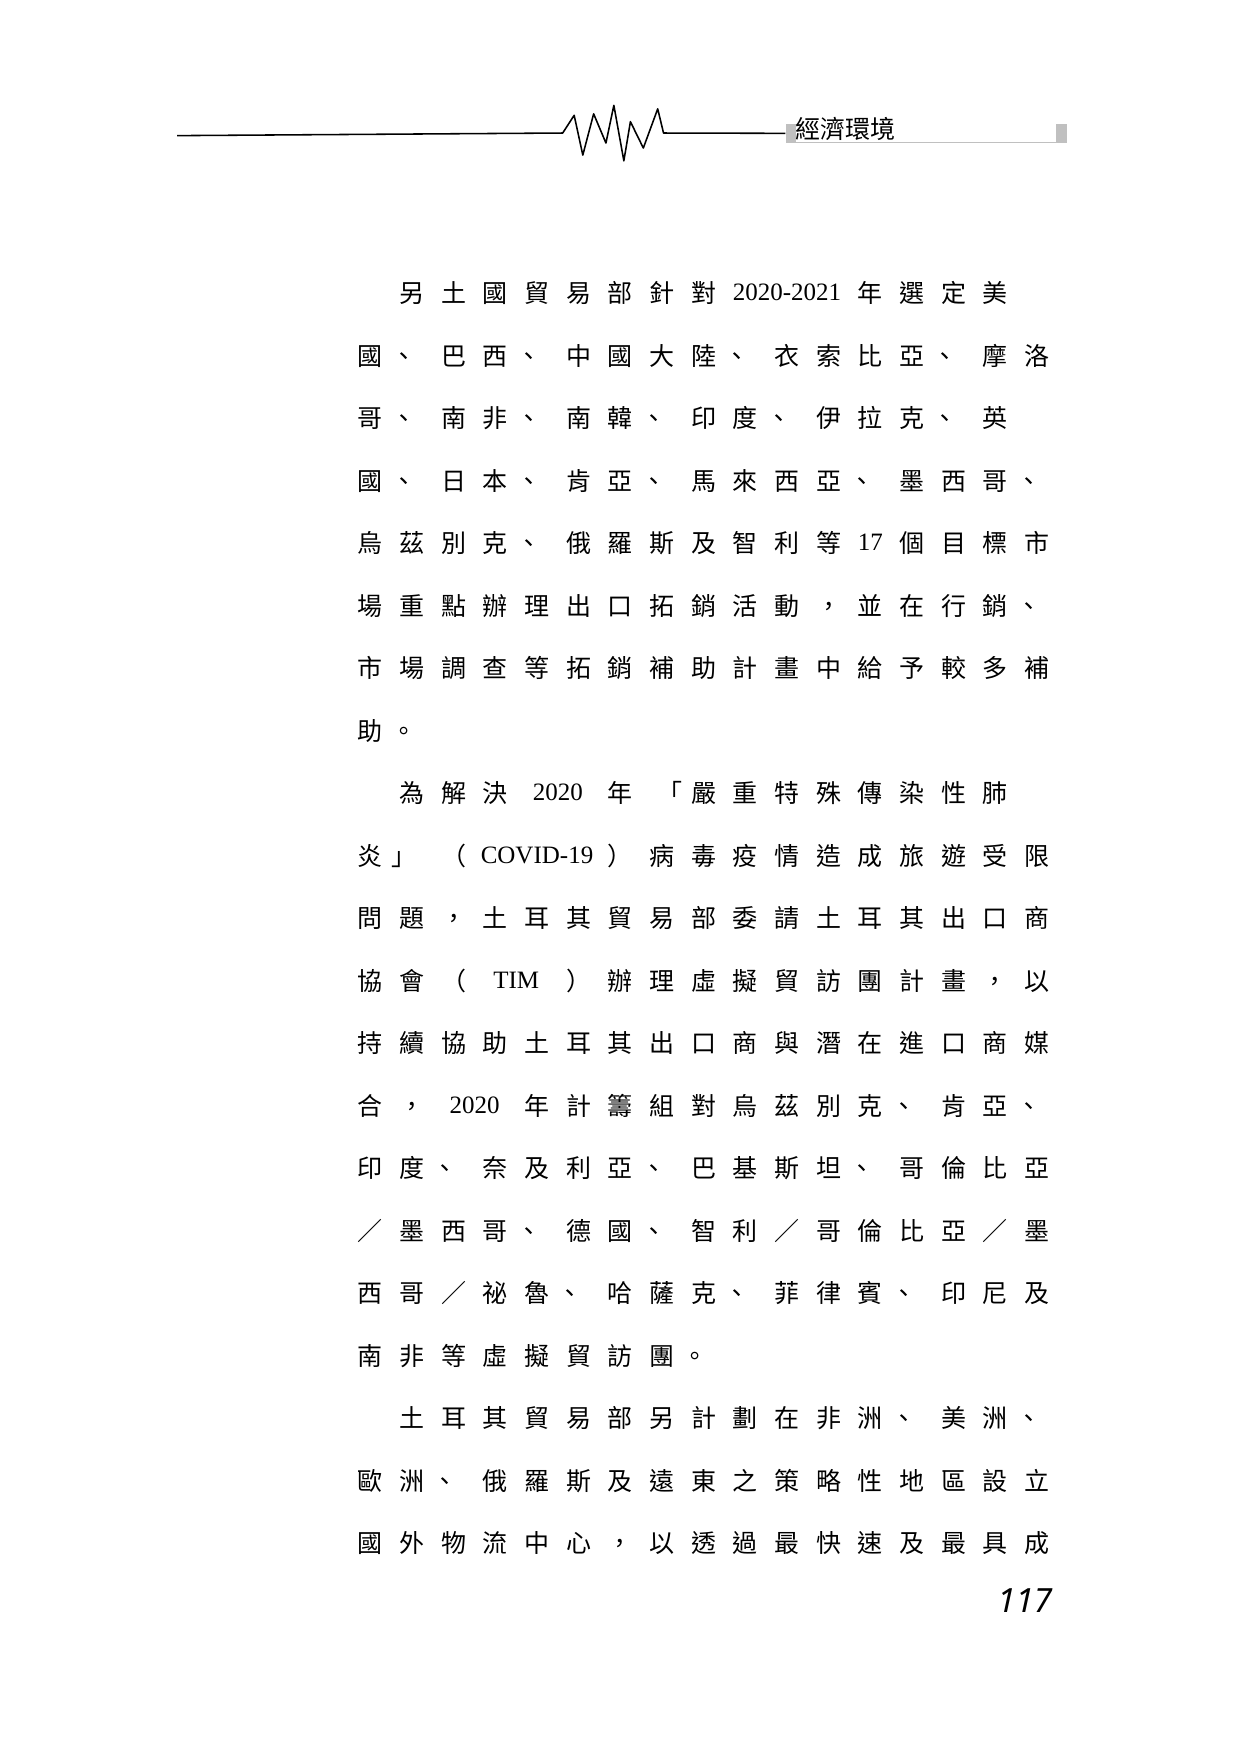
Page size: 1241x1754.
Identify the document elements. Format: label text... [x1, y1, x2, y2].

text 土耳其貿易部另計劃在非洲、美洲、歐洲、俄羅斯及遠東之策略性地區設立國外物流中心，以透過最快速及最具成 [330, 1375, 1058, 1563]
text 為解決2020年「嚴重特殊傳染性肺炎」（COVID-19）病毒疫情造成旅遊受限問題，土耳其貿易部委請土耳其出口商協會（TIM）辦理虛擬貿訪團計畫，以持續協助土耳其出口商與潛在進口商媒合，2020年計籌組對烏茲別克、肯亞、印度、奈及利亞、巴基斯坦、哥倫比亞∕墨西哥、德國、智利∕哥倫比亞∕墨西哥∕祕魯、哈薩克、菲律賓、印尼及南非等虛擬貿訪團。 [330, 750, 1058, 1375]
text 另土國貿易部針對2020-2021年選定美國、巴西、中國大陸、衣索比亞、摩洛哥、南非、南韓、印度、伊拉克、英國、日本、肯亞、馬來西亞、墨西哥、烏茲別克、俄羅斯及智利等17個目標市場重點辦理出口拓銷活動，並在行銷、市場調查等拓銷補助計畫中給予較多補助。 [330, 250, 1058, 750]
